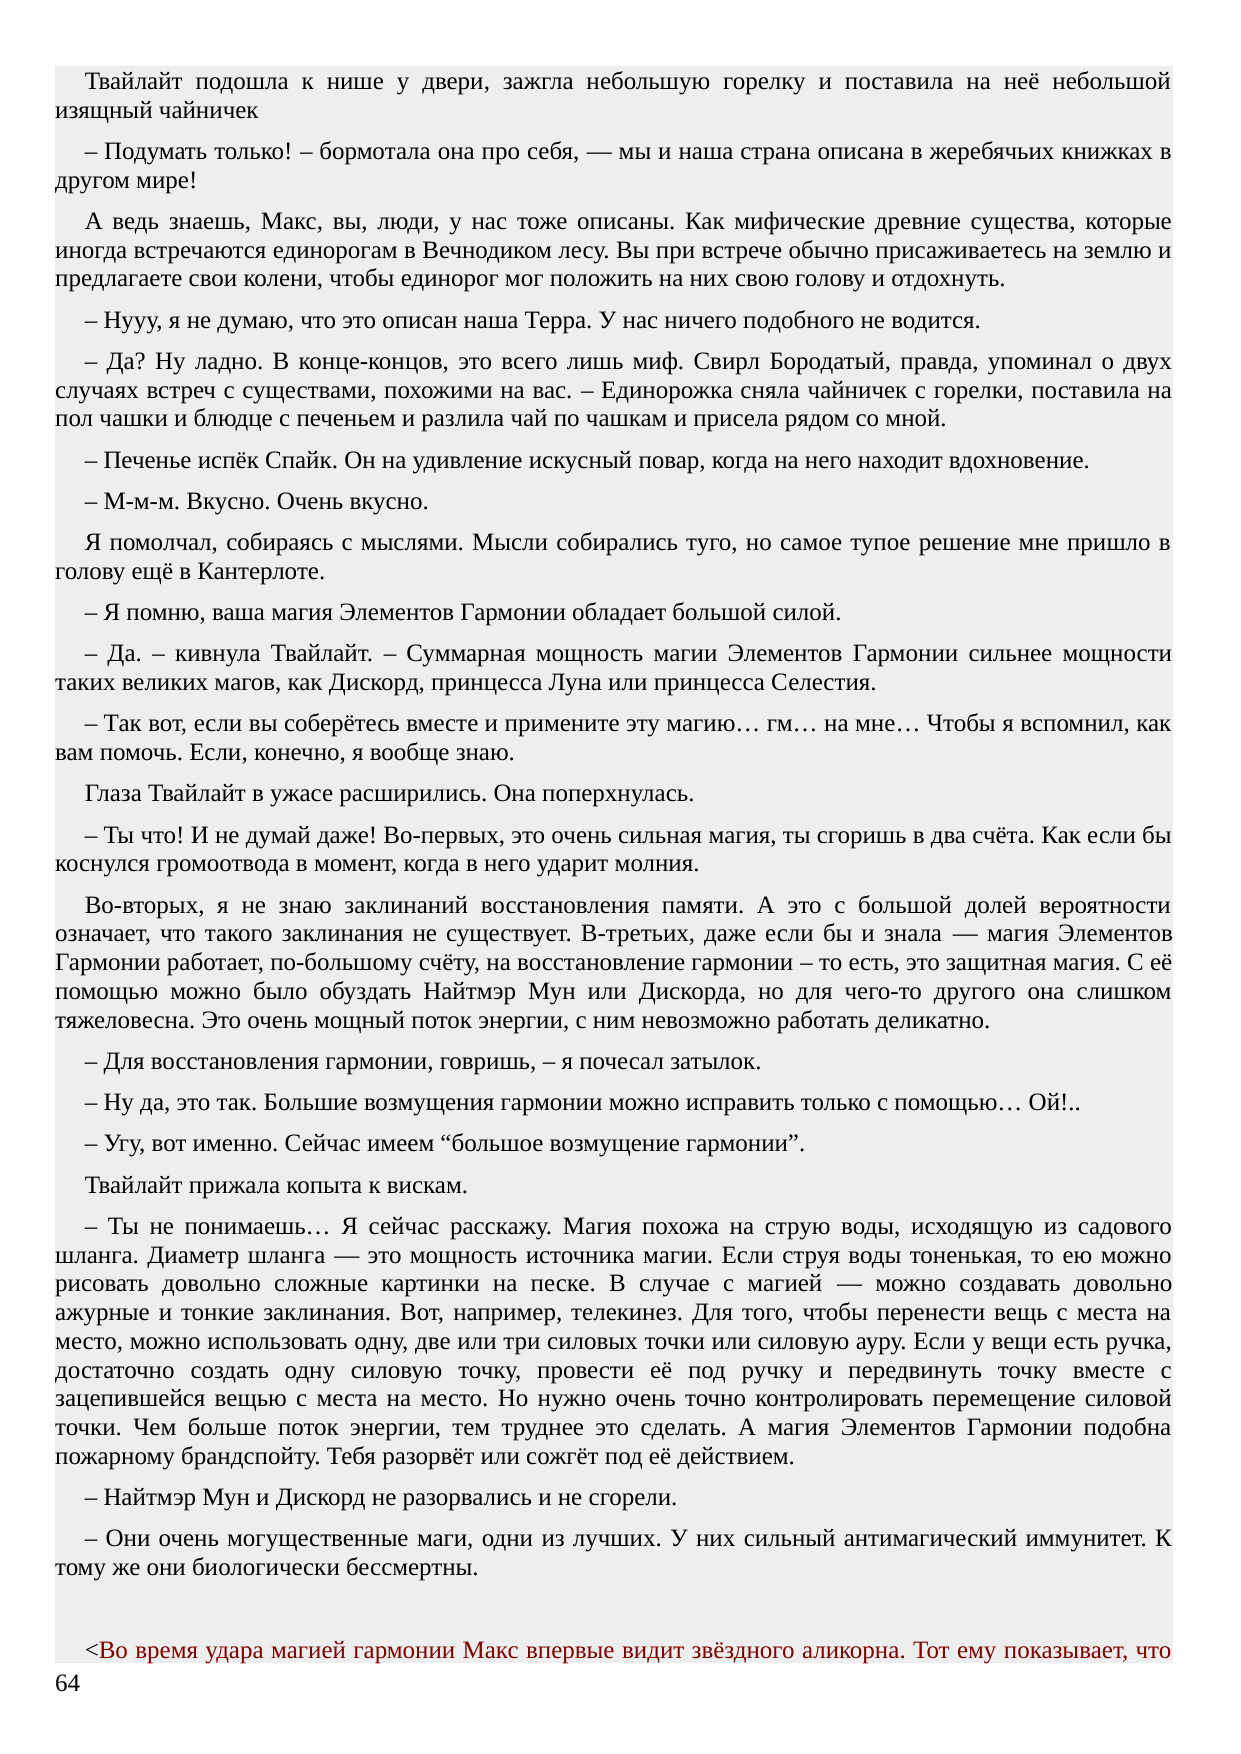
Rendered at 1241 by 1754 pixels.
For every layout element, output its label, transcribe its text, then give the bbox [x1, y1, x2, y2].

text – Да? Ну ладно. В конце-концов, это всего лишь миф. Свирл Бородатый, правда, упоминал о двух случаях встреч с существами, похожими на вас. – Единорожка сняла чайничек с горелки, поставила на пол чашки и блюдце с печеньем и разлила чай по чашкам и присела рядом со мной. [55, 346, 1173, 432]
text Твайлайт прижала копыта к вискам. [55, 1170, 1173, 1198]
text – Найтмэр Мун и Дискорд не разорвались и не сгорели. [55, 1482, 1173, 1511]
text – Ну да, это так. Большие возмущения гармонии можно исправить только с помощью… Ой!.. [55, 1087, 1173, 1116]
text – Угу, вот именно. Сейчас имеем “большое возмущение гармонии”. [55, 1128, 1173, 1157]
text А ведь знаешь, Макс, вы, люди, у нас тоже описаны. Как мифические древние существа, которые иногда встречаются единорогам в Вечнодиком лесу. Вы при встрече обычно присаживаетесь на землю и предлагаете свои колени, чтобы единорог мог положить на них свою голову и отдохнуть. [55, 206, 1173, 292]
text – М-м-м. Вкусно. Очень вкусно. [55, 486, 1173, 515]
text – Ты что! И не думай даже! Во-первых, это очень сильная магия, ты сгоришь в два счёта. Как если бы коснулся громоотвода в момент, когда в него ударит молния. [55, 820, 1173, 877]
text – Нууу, я не думаю, что это описан наша Терра. У нас ничего подобного не водится. [55, 305, 1173, 333]
text – Для восстановления гармонии, говришь, – я почесал затылок. [55, 1046, 1173, 1075]
text – Печенье испёк Спайк. Он на удивление искусный повар, когда на него находит вдохновение. [55, 445, 1173, 473]
text – Подумать только! – бормотала она про себя, — мы и наша страна описана в жеребячьих книжках в другом мире! [55, 136, 1173, 193]
text – Они очень могущественные маги, одни из лучших. У них сильный антимагический иммунитет. К тому же они биологически бессмертны. [55, 1523, 1173, 1581]
text – Я помню, ваша магия Элементов Гармонии обладает большой силой. [55, 597, 1173, 626]
text Во-вторых, я не знаю заклинаний восстановления памяти. А это с большой долей вероятности означает, что такого заклинания не существует. В-третьих, даже если бы и знала — магия Элементов Гармонии работает, по-большому счёту, на восстановление гармонии – то есть, это защитная магия. С её помощью можно было обуздать Найтмэр Мун или Дискорда, но для чего-то другого она слишком тяжеловесна. Это очень мощный поток энергии, с ним невозможно работать деликатно. [55, 890, 1173, 1033]
text Твайлайт подошла к нише у двери, зажгла небольшую горелку и поставила на неё небольшой изящный чайничек [55, 66, 1173, 123]
text Глаза Твайлайт в ужасе расширились. Она поперхнулась. [55, 778, 1173, 807]
text – Так вот, если вы соберётесь вместе и примените эту магию… гм… на мне… Чтобы я вспомнил, как вам помочь. Если, конечно, я вообще знаю. [55, 708, 1173, 766]
text <Во время удара магией гармонии Макс впервые видит звёздного аликорна. Тот ему показывает, что [55, 1635, 1173, 1663]
text – Ты не понимаешь… Я сейчас расскажу. Магия похожа на струю воды, исходящую из садового шланга. Диаметр шланга — это мощность источника магии. Если струя воды тоненькая, то ею можно рисовать довольно сложные картинки на песке. В случае с магией — можно создавать довольно ажурные и тонкие заклинания. Вот, например, телекинез. Для того, чтобы перенести вещь с места на место, можно использовать одну, две или три силовых точки или силовую ауру. Если у вещи есть ручка, достаточно создать одну силовую точку, провести её под ручку и передвинуть точку вместе с зацепившейся вещью с места на место. Но нужно очень точно контролировать перемещение силовой точки. Чем больше поток энергии, тем труднее это сделать. А магия Элементов Гармонии подобна пожарному брандспойту. Тебя разорвёт или сожгёт под её действием. [55, 1211, 1173, 1470]
text – Да. – кивнула Твайлайт. – Суммарная мощность магии Элементов Гармонии сильнее мощности таких великих магов, как Дискорд, принцесса Луна или принцесса Селестия. [55, 638, 1173, 696]
text Я помолчал, собираясь с мыслями. Мысли собирались туго, но самое тупое решение мне пришло в голову ещё в Кантерлоте. [55, 527, 1173, 585]
